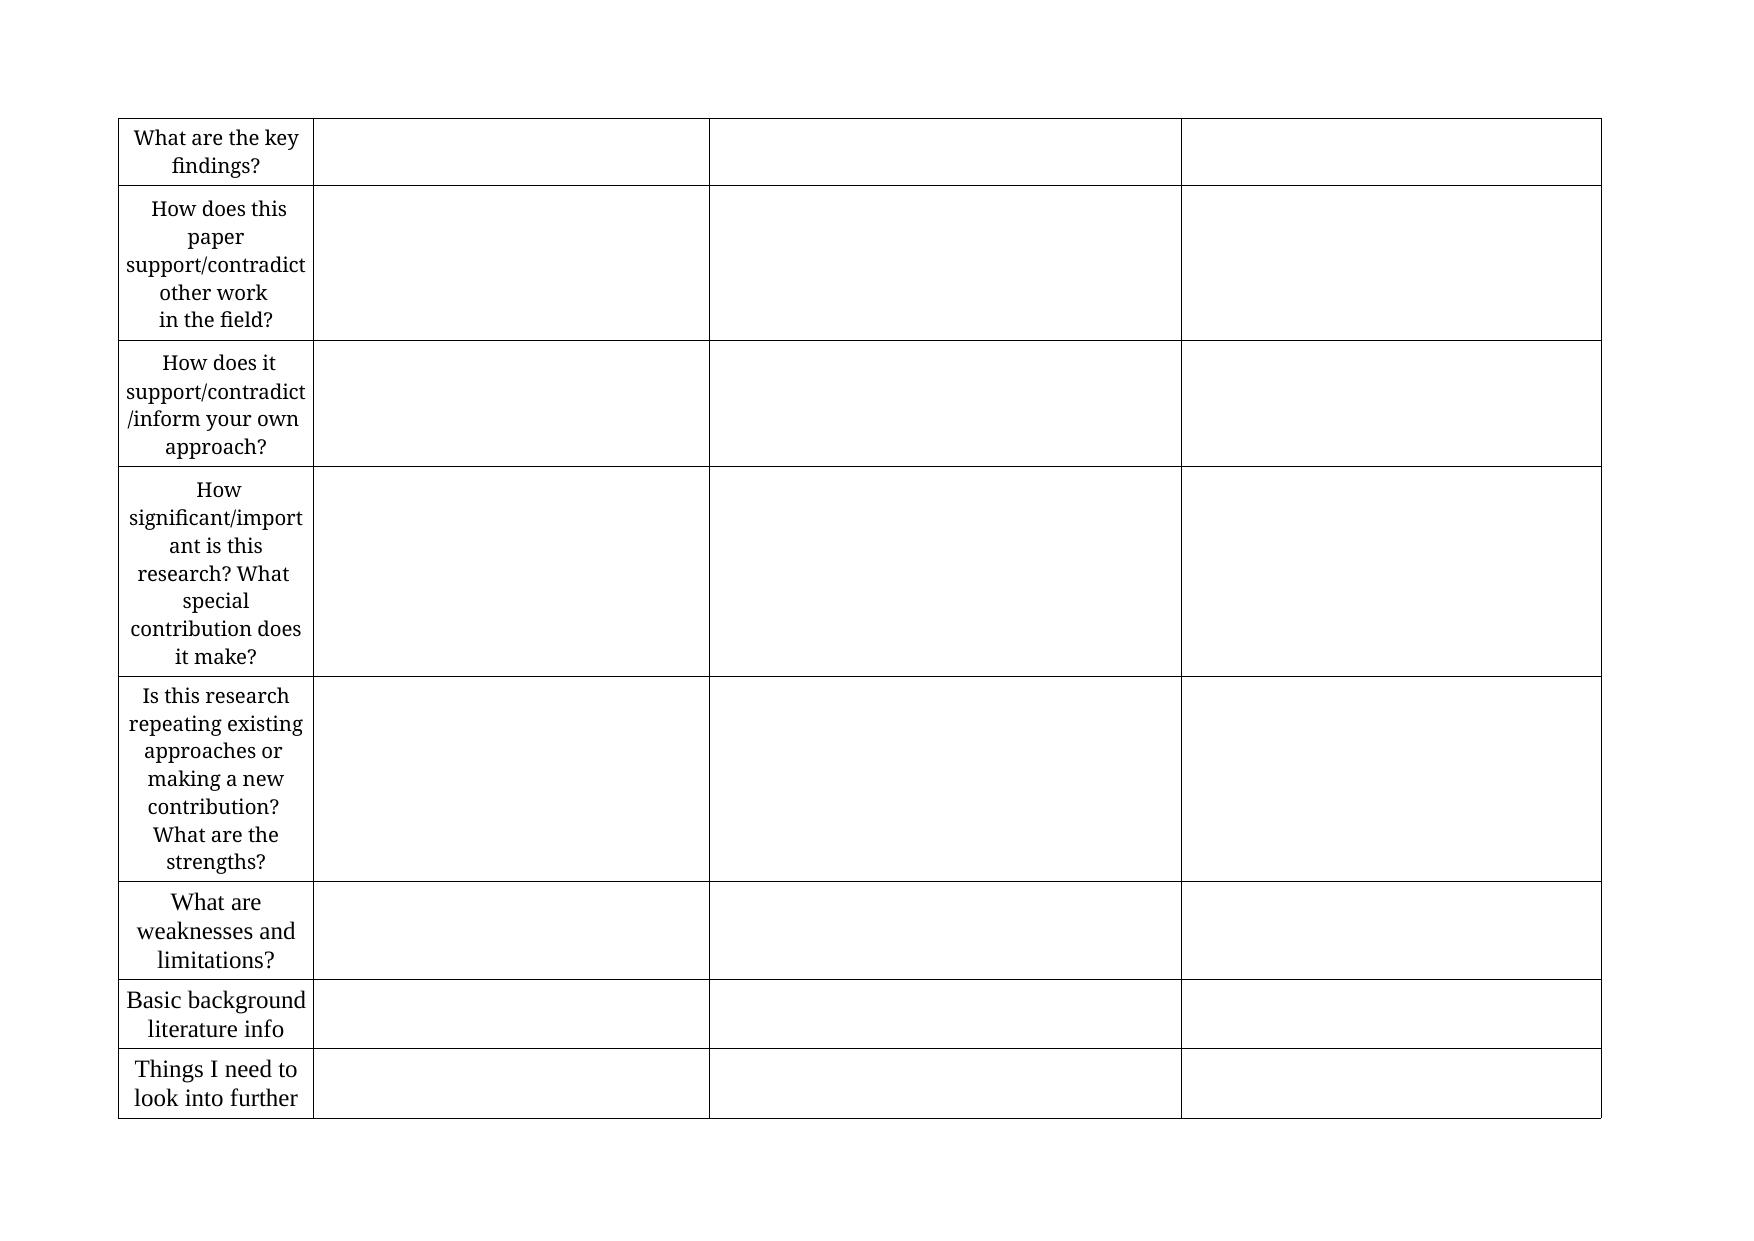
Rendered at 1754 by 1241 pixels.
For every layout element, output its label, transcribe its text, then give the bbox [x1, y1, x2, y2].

table_cell [710, 980, 1181, 1048]
table_cell [314, 882, 709, 979]
table_cell [1182, 186, 1601, 339]
table_cell What are weaknesses and limitations? [119, 882, 313, 979]
table_cell [314, 467, 709, 676]
table_cell [710, 677, 1181, 881]
table_cell [710, 186, 1181, 339]
table_cell [314, 1049, 709, 1117]
table_cell [1182, 882, 1601, 979]
table_cell [1182, 467, 1601, 676]
table_cell [1182, 119, 1601, 185]
table_cell [314, 119, 709, 185]
table_cell [314, 186, 709, 339]
table_cell [314, 980, 709, 1048]
table_cell Things I need to look into further [119, 1049, 313, 1117]
table_cell Is this research repeating existing approaches or making a new contribution? What are the strengths? [119, 677, 313, 881]
table_cell How significant/important is this research? What special contribution does it make? [119, 467, 313, 676]
table_cell [1182, 341, 1601, 466]
table_cell [710, 341, 1181, 466]
table_cell How does this paper support/contradict other work in the field? [119, 186, 313, 339]
table_cell [314, 341, 709, 466]
table_cell What are the key findings? [119, 119, 313, 185]
table_cell [314, 677, 709, 881]
table_cell [710, 1049, 1181, 1117]
table_cell [710, 882, 1181, 979]
table_cell Basic background literature info [119, 980, 313, 1048]
table_cell [1182, 980, 1601, 1048]
table_cell [710, 467, 1181, 676]
table_cell [1182, 677, 1601, 881]
table_cell [710, 119, 1181, 185]
table_cell [1182, 1049, 1601, 1117]
table_cell How does it support/contradict/inform your own approach? [119, 341, 313, 466]
